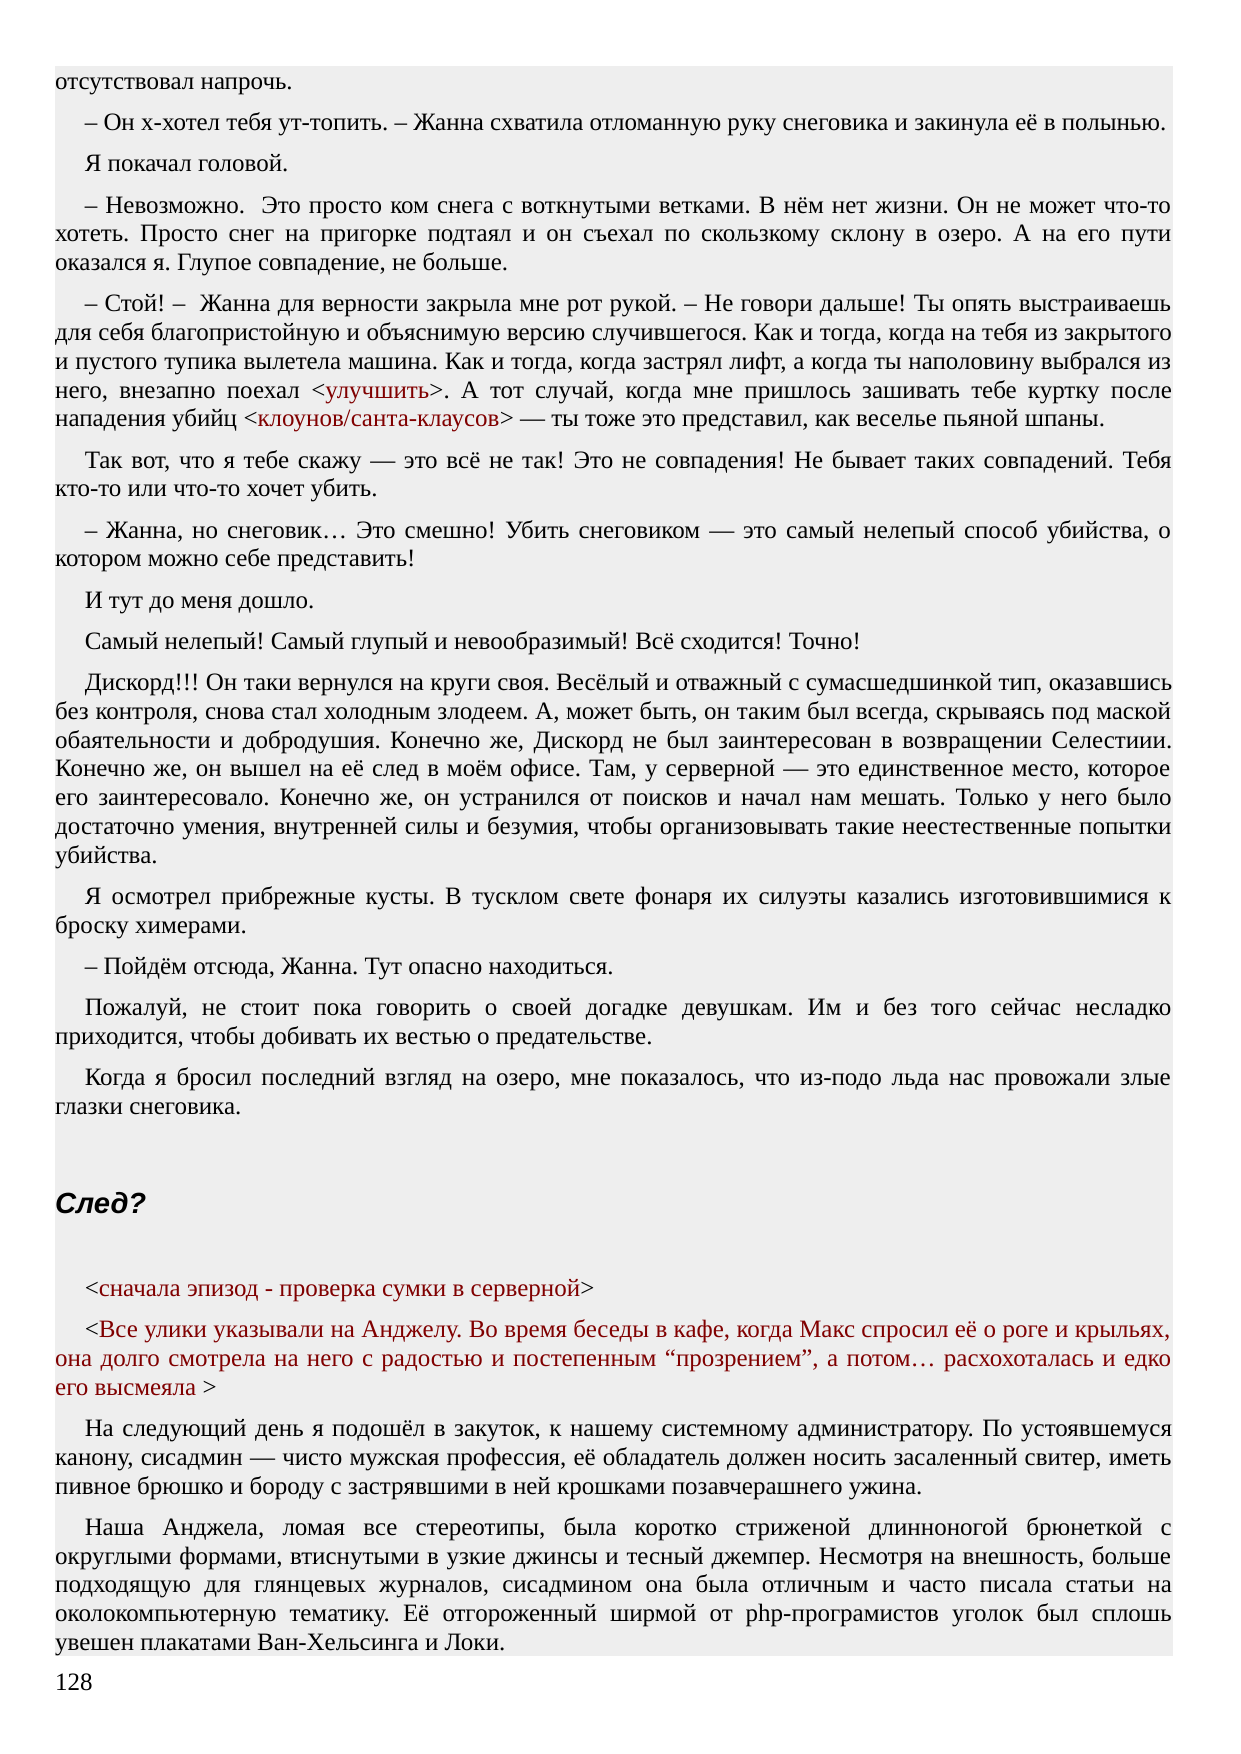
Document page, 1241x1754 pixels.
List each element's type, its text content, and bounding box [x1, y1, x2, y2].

subtitle След? [55, 1186, 1173, 1219]
text Дискорд!!! Он таки вернулся на круги своя. Весёлый и отважный с сумасшедшинкой тип, оказавшись без контроля, снова стал холодным злодеем. А, может быть, он таким был всегда, скрываясь под маской обаятельности и добродушия. Конечно же, Дискорд не был заинтересован в возвращении Селестиии. Конечно же, он вышел на её след в моём офисе. Там, у серверной — это единственное место, которое его заинтересовало. Конечно же, он устранился от поисков и начал нам мешать. Только у него было достаточно умения, внутренней силы и безумия, чтобы организовывать такие неестественные попытки убийства. [55, 667, 1173, 868]
text На следующий день я подошёл в закуток, к нашему системному администратору. По устоявшемуся канону, сисадмин — чисто мужская профессия, её обладатель должен носить засаленный свитер, иметь пивное брюшко и бороду с застрявшими в ней крошками позавчерашнего ужина. [55, 1413, 1173, 1499]
text <Все улики указывали на Анджелу. Во время беседы в кафе, когда Макс спросил её о роге и крыльях, она долго смотрела на него с радостью и постепенным “прозрением”, а потом… расхохоталась и едко его высмеяла > [55, 1314, 1173, 1401]
text <сначала эпизод - проверка сумки в серверной> [55, 1273, 1173, 1302]
text Когда я бросил последний взгляд на озеро, мне показалось, что из-подо льда нас провожали злые глазки снеговика. [55, 1062, 1173, 1120]
text Наша Анджела, ломая все стереотипы, была коротко стриженой длинноногой брюнеткой с округлыми формами, втиснутыми в узкие джинсы и тесный джемпер. Несмотря на внешность, больше подходящую для глянцевых журналов, сисадмином она была отличным и часто писала статьи на околокомпьютерную тематику. Её отгороженный ширмой от php-програмистов уголок был сплошь увешен плакатами Ван-Хельсинга и Локи. [55, 1512, 1173, 1656]
text – Стой! – Жанна для верности закрыла мне рот рукой. – Не говори дальше! Ты опять выстраиваешь для себя благопристойную и объяснимую версию случившегося. Как и тогда, когда на тебя из закрытого и пустого тупика вылетела машина. Как и тогда, когда застрял лифт, а когда ты наполовину выбрался из него, внезапно поехал <улучшить>. А тот случай, когда мне пришлось зашивать тебе куртку после нападения убийц <клоунов/санта-клаусов> — ты тоже это представил, как веселье пьяной шпаны. [55, 288, 1173, 432]
text – Невозможно. Это просто ком снега с воткнутыми ветками. В нём нет жизни. Он не может что-то хотеть. Просто снег на пригорке подтаял и он съехал по скользкому склону в озеро. А на его пути оказался я. Глупое совпадение, не больше. [55, 190, 1173, 276]
text И тут до меня дошло. [55, 585, 1173, 613]
text отсутствовал напрочь. [55, 66, 1173, 95]
text – Он х-хотел тебя ут-топить. – Жанна схватила отломанную руку снеговика и закинула её в полынью. [55, 107, 1173, 136]
text Я покачал головой. [55, 148, 1173, 177]
text Самый нелепый! Самый глупый и невообразимый! Всё сходится! Точно! [55, 626, 1173, 655]
text Так вот, что я тебе скажу — это всё не так! Это не совпадения! Не бывает таких совпадений. Тебя кто-то или что-то хочет убить. [55, 445, 1173, 502]
text – Жанна, но снеговик… Это смешно! Убить снеговиком — это самый нелепый способ убийства, о котором можно себе представить! [55, 515, 1173, 572]
text Пожалуй, не стоит пока говорить о своей догадке девушкам. Им и без того сейчас несладко приходится, чтобы добивать их вестью о предательстве. [55, 992, 1173, 1050]
text Я осмотрел прибрежные кусты. В тусклом свете фонаря их силуэты казались изготовившимися к броску химерами. [55, 881, 1173, 938]
text – Пойдём отсюда, Жанна. Тут опасно находиться. [55, 951, 1173, 980]
